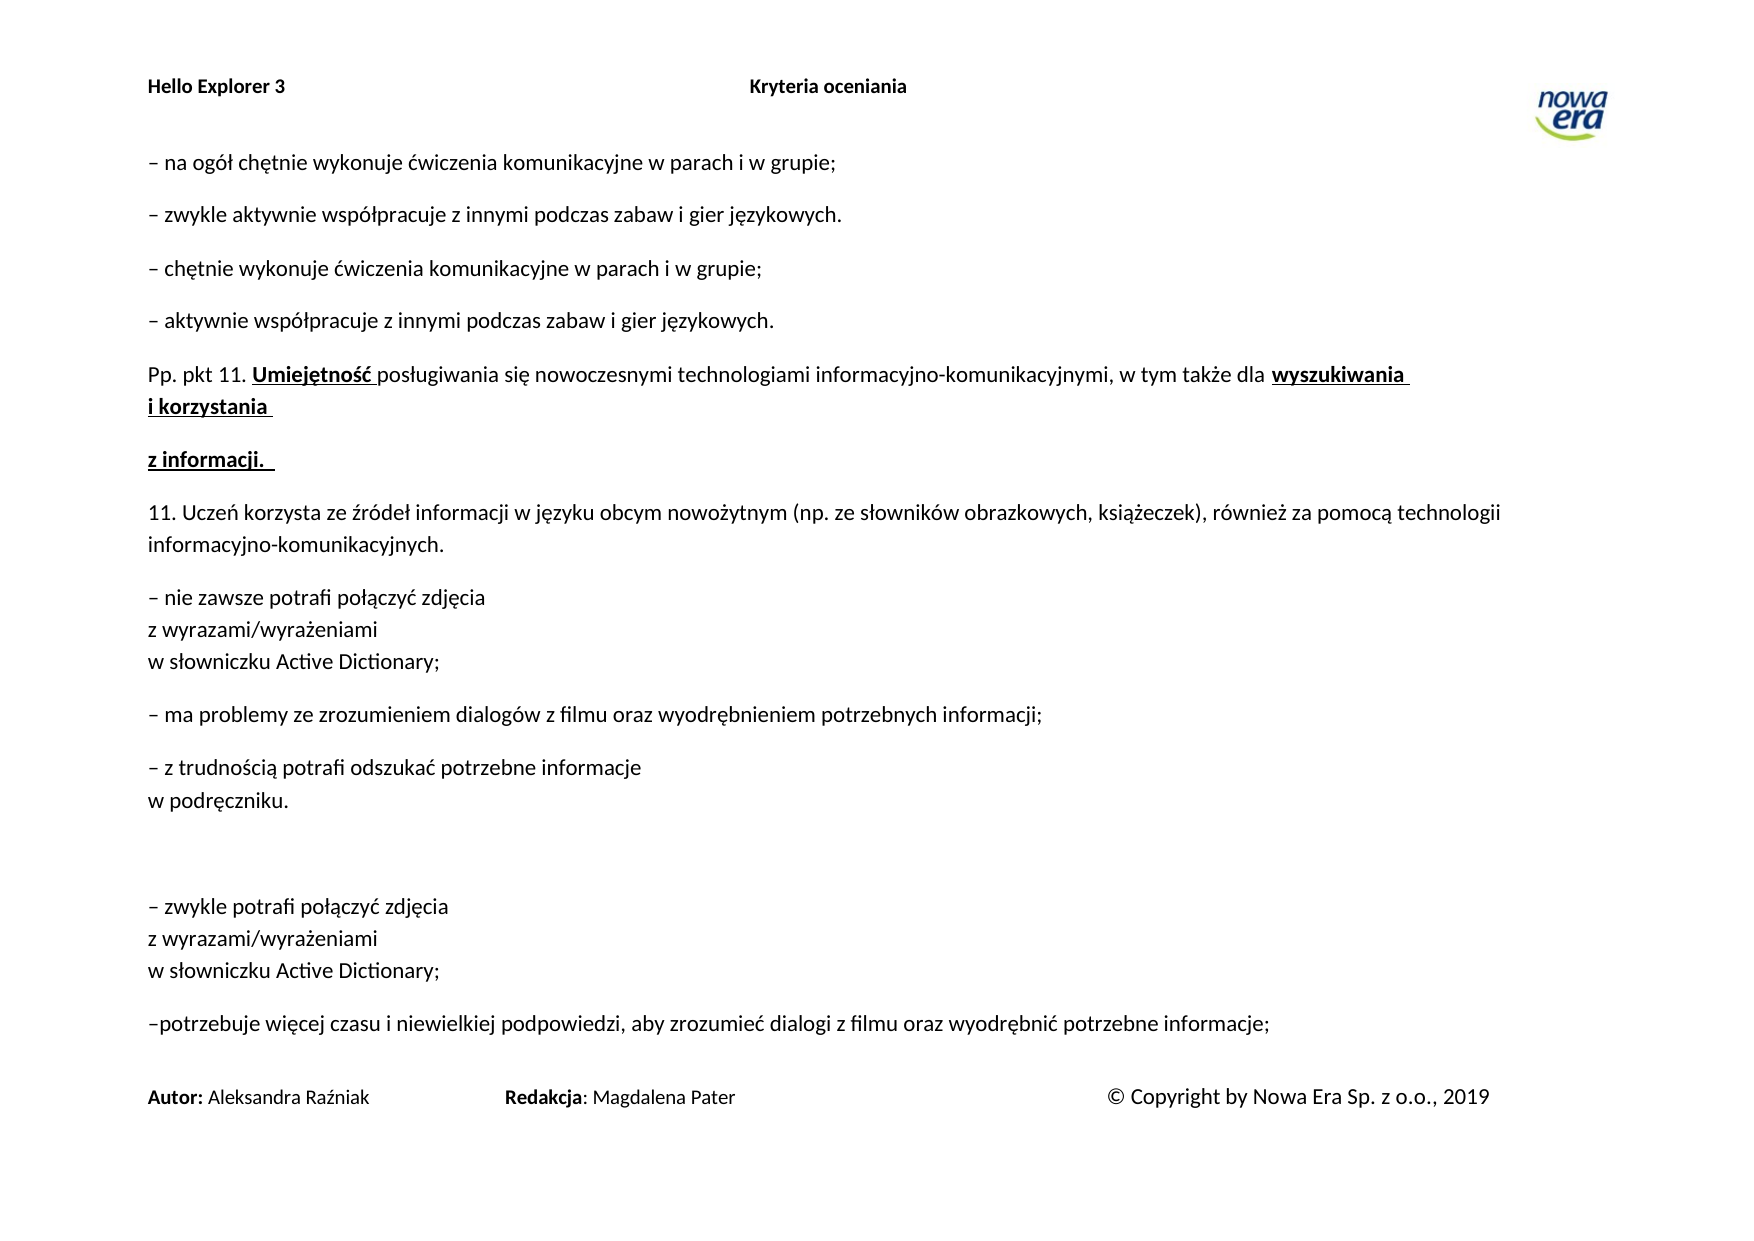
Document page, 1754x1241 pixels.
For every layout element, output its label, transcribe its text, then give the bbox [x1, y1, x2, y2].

text – zwykle aktywnie współpracuje z innymi podczas zabaw i gier językowych. [148, 201, 1606, 229]
text 11. Uczeń korzysta ze źródeł informacji w języku obcym nowożytnym (np. ze słowników obrazkowych, książeczek), również za pomocą technologii informacyjno-komunikacyjnych. [148, 498, 1606, 558]
picture [1526, 83, 1621, 148]
text – aktywnie współpracuje z innymi podczas zabaw i gier językowych. [148, 307, 1606, 335]
text – z trudnością potrafi odszukać potrzebne informacje w podręczniku. [148, 753, 1606, 814]
text Pp. pkt 11. Umiejętność posługiwania się nowoczesnymi technologiami informacyjno-komunikacyjnymi, w tym także dla wyszukiwania i korzystania [148, 360, 1606, 420]
text – nie zawsze potrafi połączyć zdjęcia z wyrazami/wyrażeniami w słowniczku Active Dictionary; [148, 583, 1606, 676]
text – chętnie wykonuje ćwiczenia komunikacyjne w parach i w grupie; [148, 254, 1606, 282]
text – zwykle potrafi połączyć zdjęcia z wyrazami/wyrażeniami w słowniczku Active Dictionary; [148, 892, 1606, 984]
text – ma problemy ze zrozumieniem dialogów z filmu oraz wyodrębnieniem potrzebnych informacji; [148, 701, 1606, 728]
text – na ogół chętnie wykonuje ćwiczenia komunikacyjne w parach i w grupie; [148, 148, 1606, 176]
text –potrzebuje więcej czasu i niewielkiej podpowiedzi, aby zrozumieć dialogi z filmu oraz wyodrębnić potrzebne informacje; [148, 1009, 1606, 1037]
text z informacji. [148, 445, 1606, 473]
